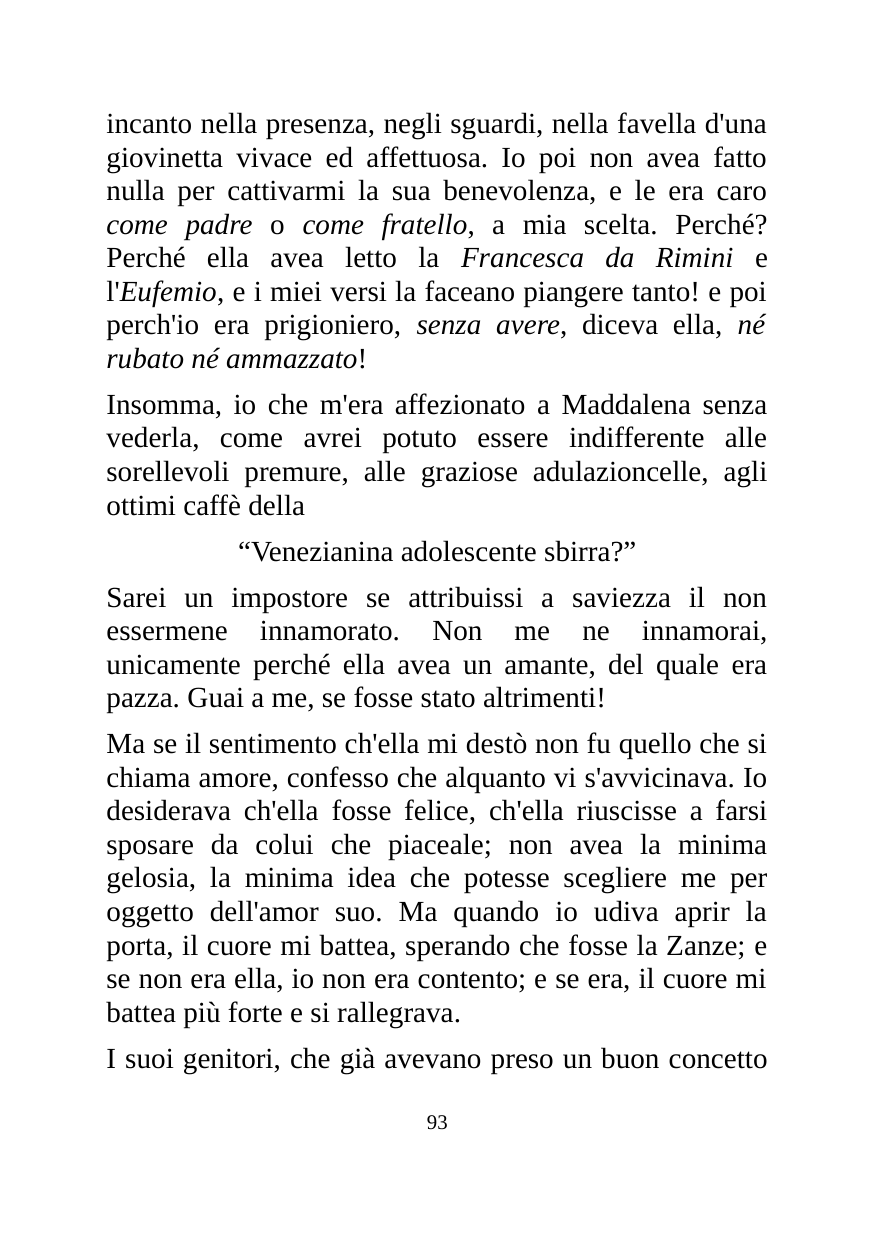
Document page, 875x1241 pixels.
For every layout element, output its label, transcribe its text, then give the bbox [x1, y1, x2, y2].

text “Venezianina adolescente sbirra?” [106, 534, 768, 567]
text incanto nella presenza, negli sguardi, nella favella d'una giovinetta vivace ed affettuosa. Io poi non avea fatto nulla per cattivarmi la sua benevolenza, e le era caro come padre o come fratello, a mia scelta. Perché? Perché ella avea letto la Francesca da Rimini e l'Eufemio, e i miei versi la faceano piangere tanto! e poi perch'io era prigioniero, senza avere, diceva ella, né rubato né ammazzato! [106, 106, 768, 374]
text Ma se il sentimento ch'ella mi destò non fu quello che si chiama amore, confesso che alquanto vi s'avvicinava. Io desiderava ch'ella fosse felice, ch'ella riuscisse a farsi sposare da colui che piaceale; non avea la minima gelosia, la minima idea che potesse scegliere me per oggetto dell'amor suo. Ma quando io udiva aprir la porta, il cuore mi battea, sperando che fosse la Zanze; e se non era ella, io non era contento; e se era, il cuore mi battea più forte e si rallegrava. [106, 726, 768, 1028]
text I suoi genitori, che già avevano preso un buon concetto [106, 1041, 768, 1074]
text Insomma, io che m'era affezionato a Maddalena senza vederla, come avrei potuto essere indifferente alle sorellevoli premure, alle graziose adulazioncelle, agli ottimi caffè della [106, 387, 768, 521]
text Sarei un impostore se attribuissi a saviezza il non essermene innamorato. Non me ne innamorai, unicamente perché ella avea un amante, del quale era pazza. Guai a me, se fosse stato altrimenti! [106, 580, 768, 714]
